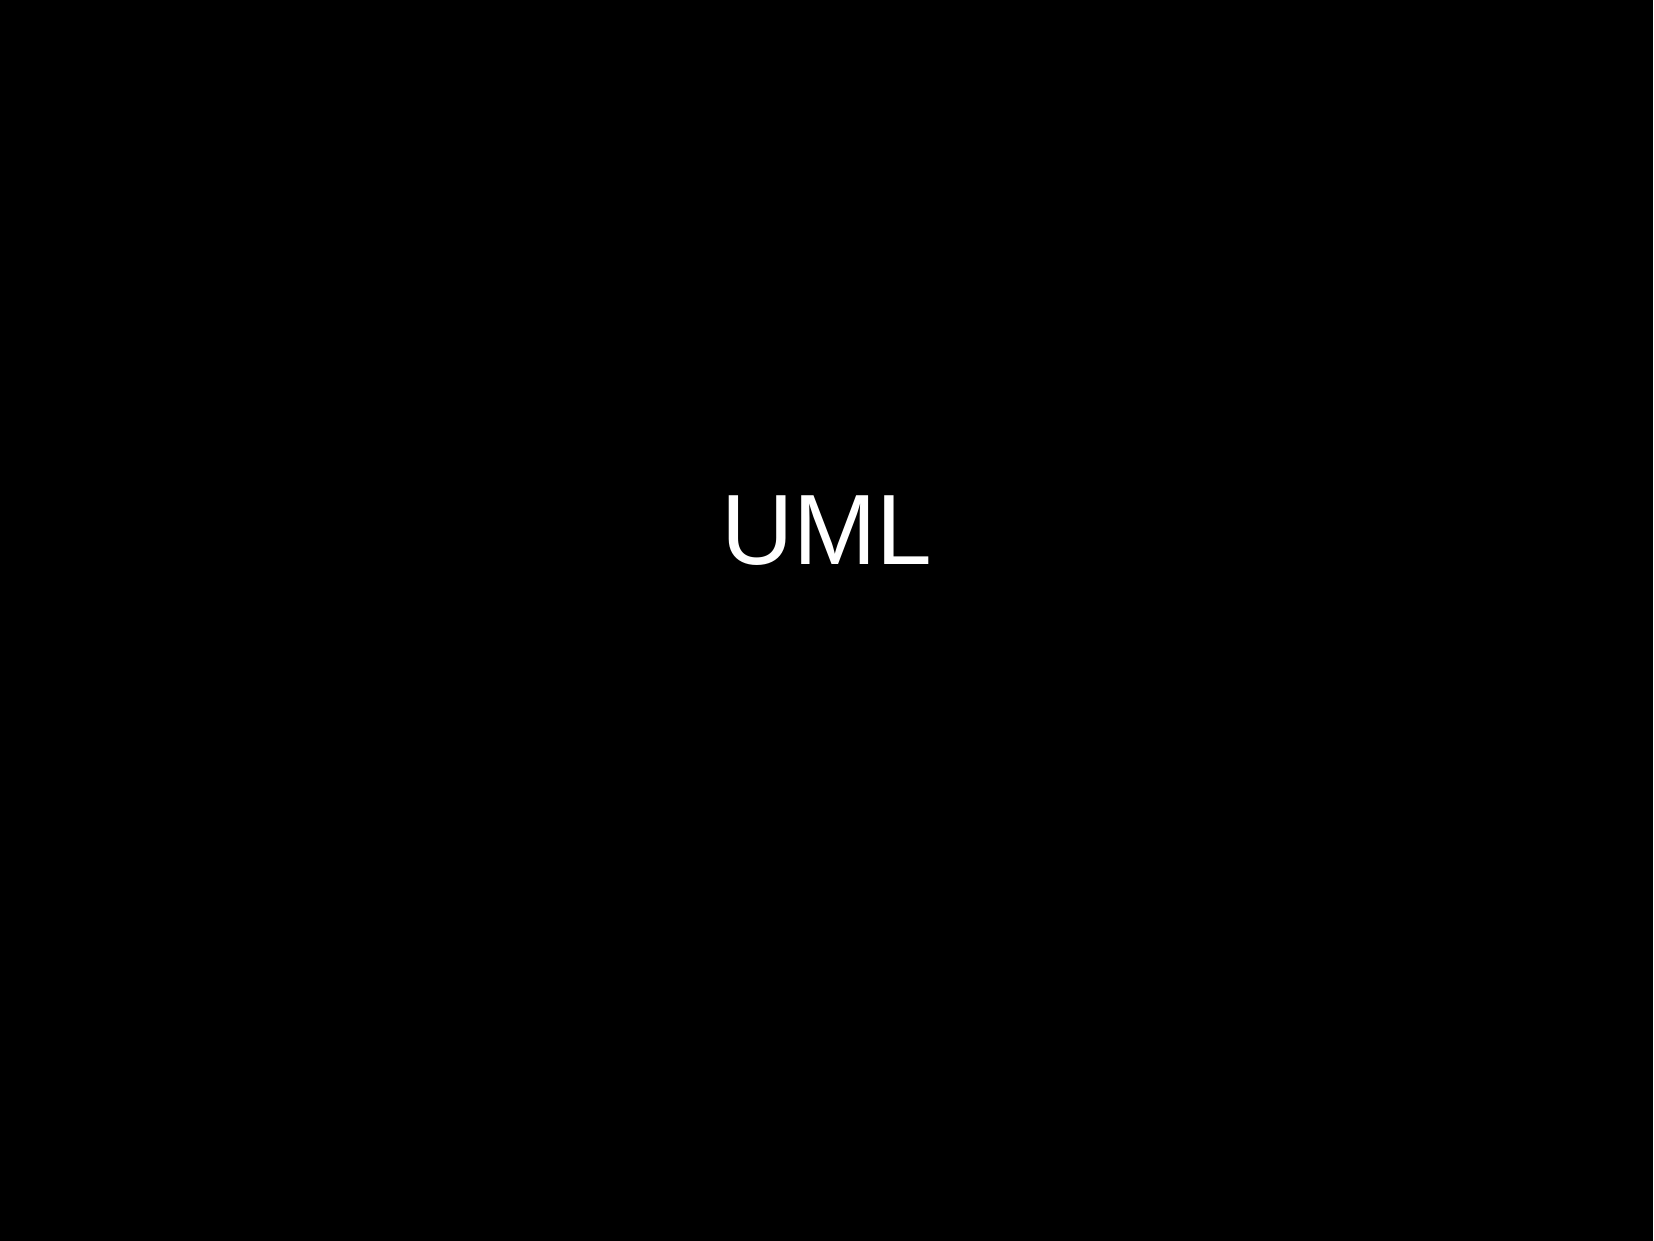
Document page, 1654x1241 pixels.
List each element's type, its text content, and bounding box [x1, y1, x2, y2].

subtitle UML [82, 49, 1571, 1010]
